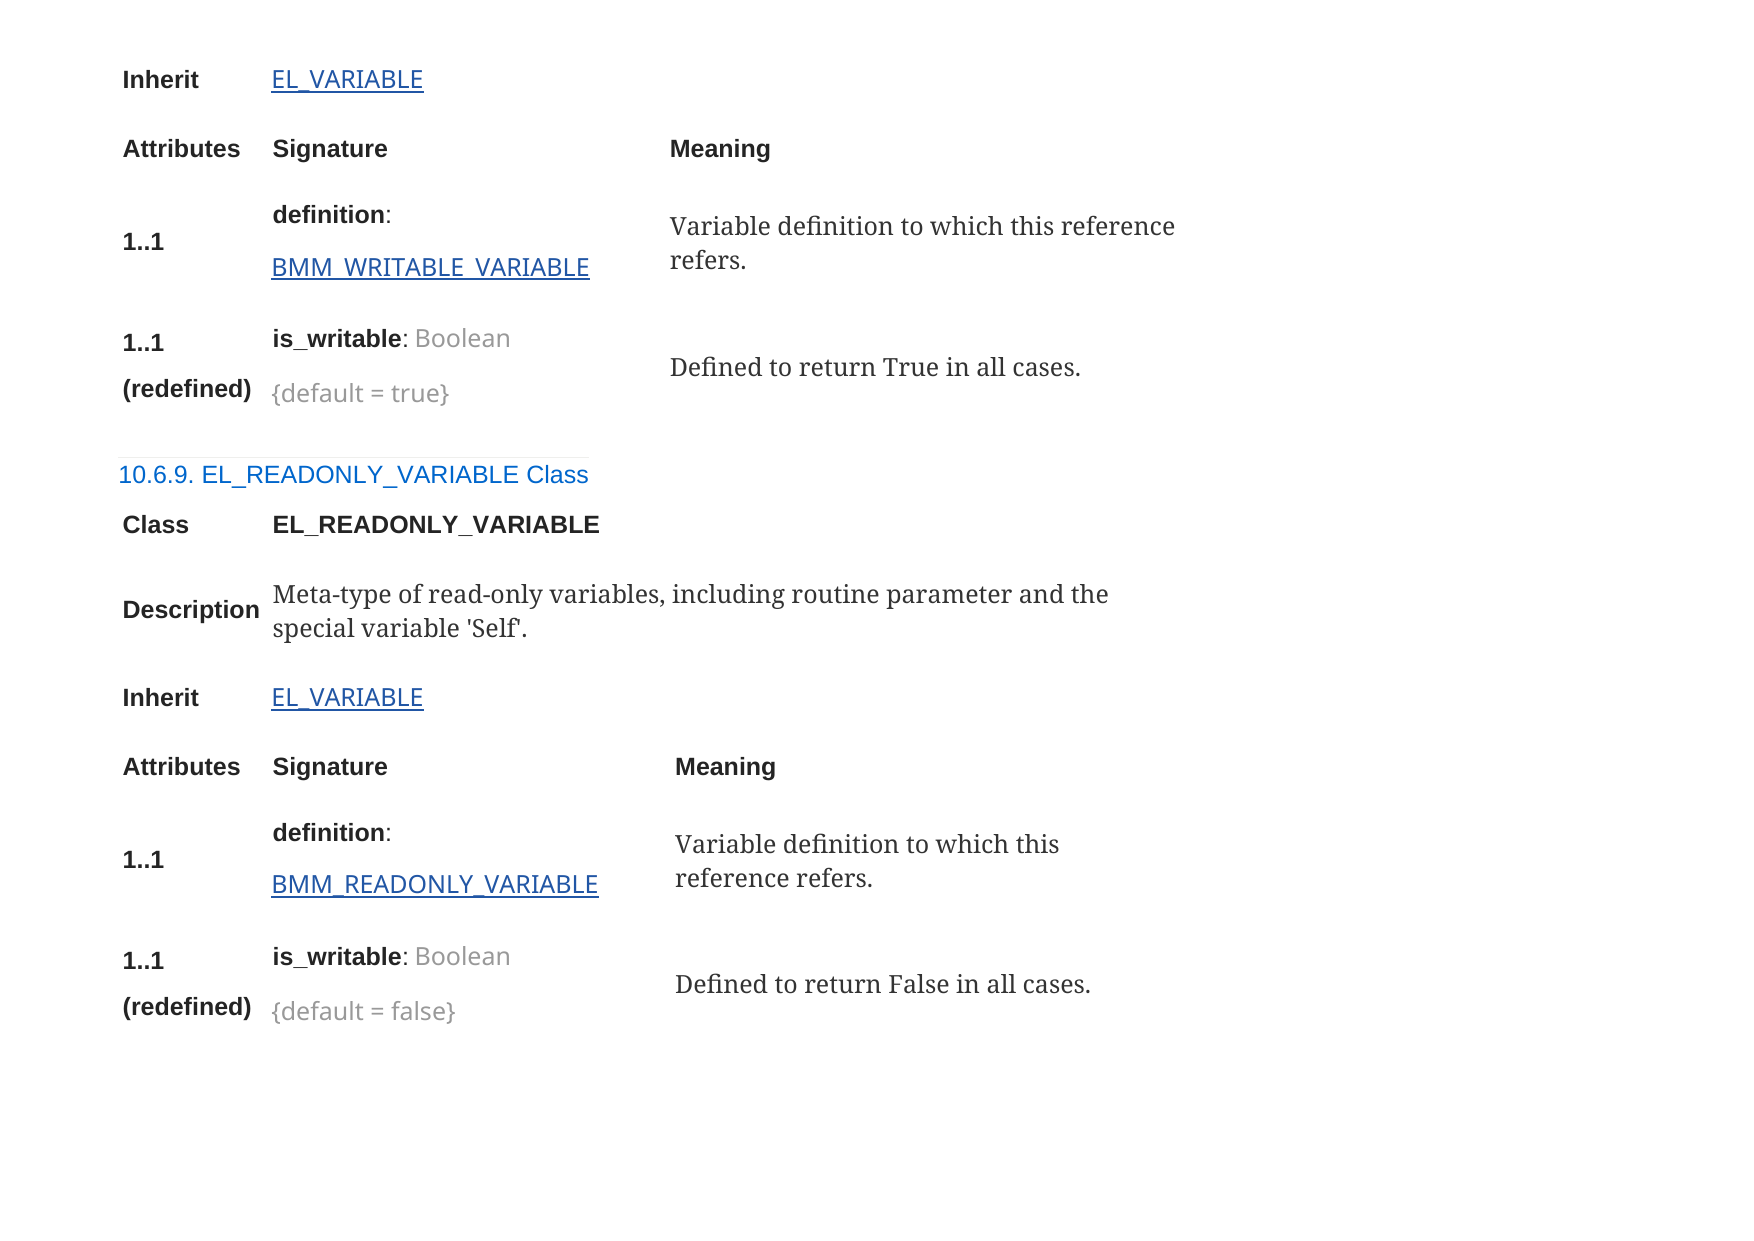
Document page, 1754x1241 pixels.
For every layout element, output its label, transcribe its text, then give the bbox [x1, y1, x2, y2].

table_cell Variable definition to which this reference refers. [665, 197, 1181, 318]
table_cell Meta-type of read-only variables, including routine parameter and the special variable 'Self'. [268, 574, 1181, 677]
table_header Class [118, 507, 268, 573]
table_cell 1..1 [118, 815, 268, 936]
table_cell is_writable: Boolean {default = false} [268, 936, 671, 1062]
table_cell Variable definition to which this reference refers. [671, 815, 1181, 936]
table_header EL_READONLY_VARIABLE [268, 507, 1181, 573]
table_cell Signature [268, 749, 671, 815]
table_cell Inherit [118, 59, 268, 131]
table_cell Meaning [671, 749, 1181, 815]
table_cell EL_VARIABLE [268, 59, 1181, 131]
table_cell Attributes [118, 131, 268, 197]
table_cell Inherit [118, 677, 268, 749]
subtitle 10.6.9. EL_READONLY_VARIABLE Class [118, 457, 1695, 488]
table_cell EL_VARIABLE [268, 677, 1181, 749]
table_cell definition: BMM_WRITABLE_VARIABLE [268, 197, 665, 318]
table_cell Description [118, 574, 268, 677]
table_cell is_writable: Boolean {default = true} [268, 318, 665, 444]
table_cell 1..1 (redefined) [118, 318, 268, 444]
table_cell Attributes [118, 749, 268, 815]
table_cell definition: BMM_READONLY_VARIABLE [268, 815, 671, 936]
table_cell 1..1 [118, 197, 268, 318]
table_cell 1..1 (redefined) [118, 936, 268, 1062]
table_cell Meaning [665, 131, 1181, 197]
table_cell Defined to return False in all cases. [671, 936, 1181, 1062]
table_cell Signature [268, 131, 665, 197]
table_cell Defined to return True in all cases. [665, 318, 1181, 444]
